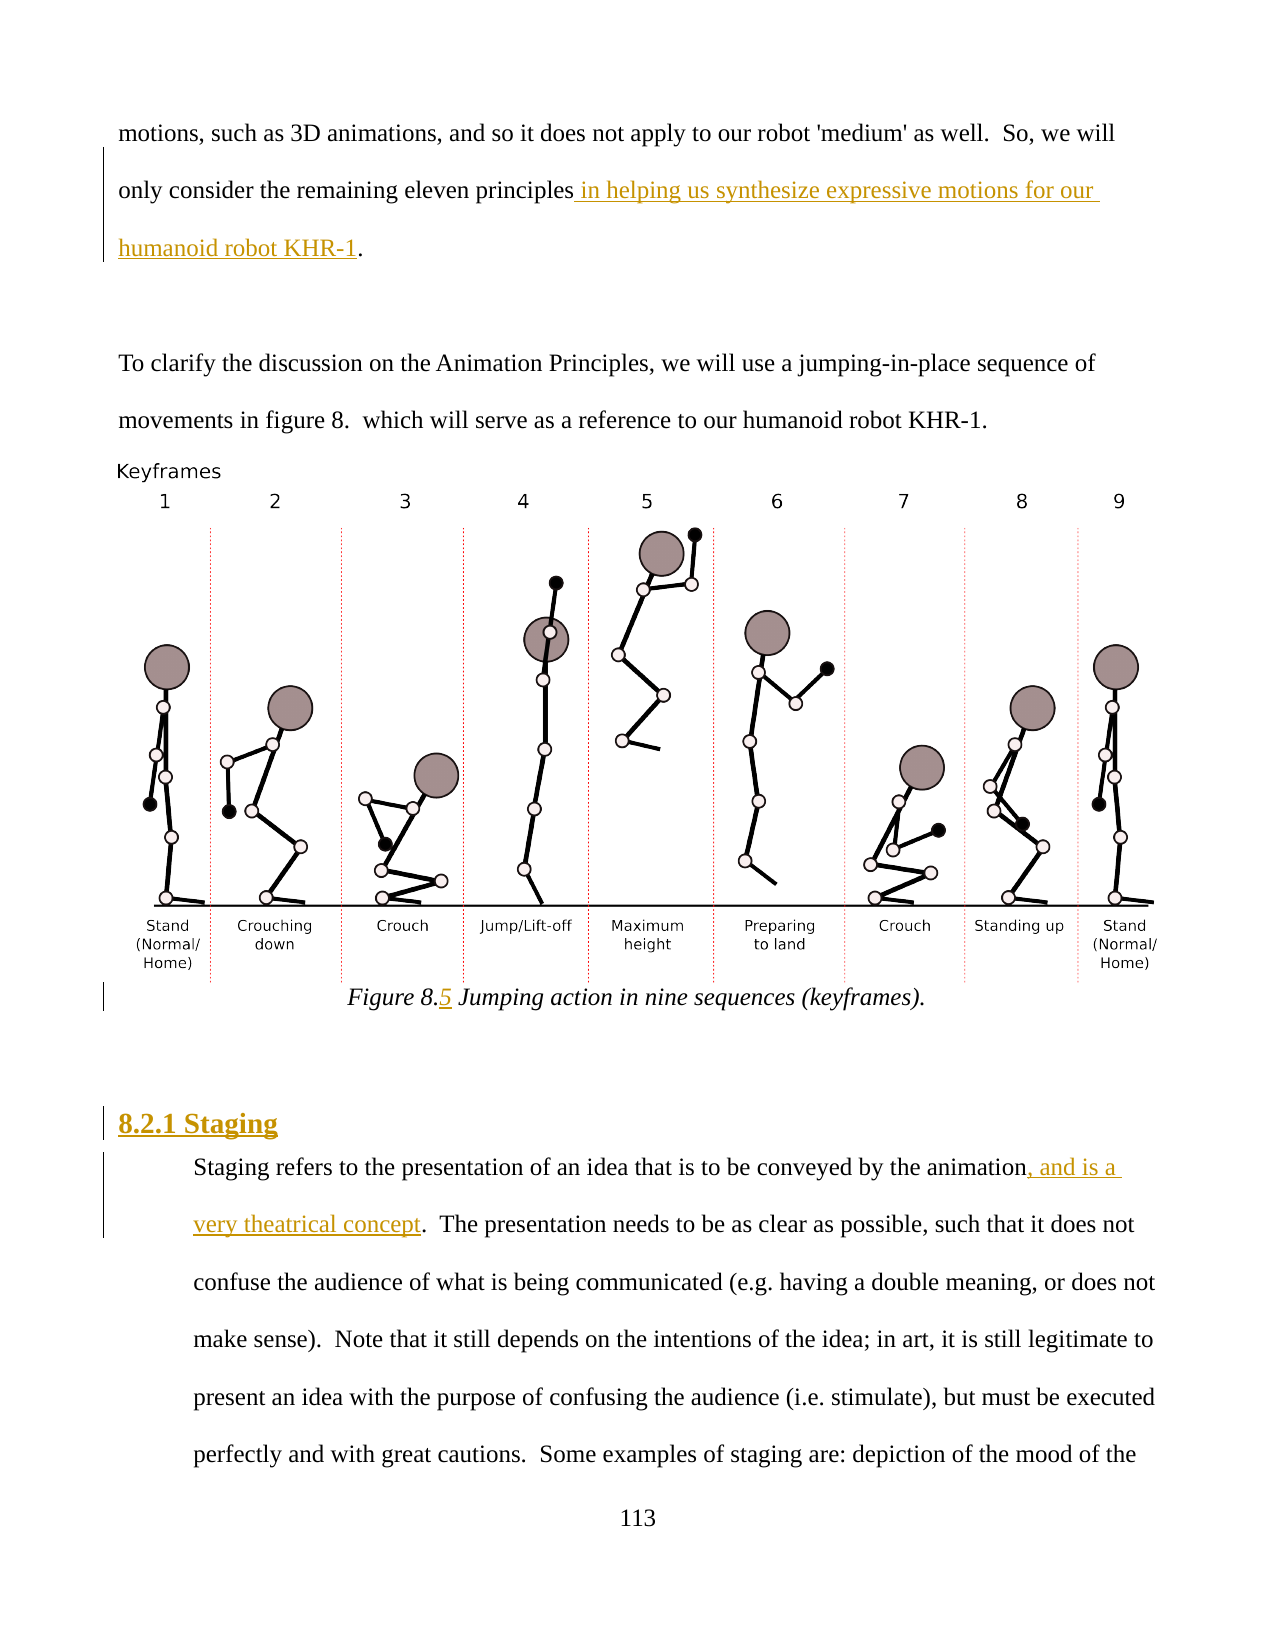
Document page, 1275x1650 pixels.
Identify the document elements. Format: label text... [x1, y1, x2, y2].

text Staging refers to the presentation of an idea that is to be conveyed by the animation, and is a very theatrical concept. The presentation needs to be as clear as possible, such that it does not confuse the audience of what is being communicated (e.g. having a double meaning, or does not make sense). Note that it still depends on the intentions of the idea; in art, it is still legitimate to present an idea with the purpose of confusing the audience (i.e. stimulate), but must be executed perfectly and with great cautions. Some examples of staging are: depiction of the mood of the [193, 1152, 1157, 1468]
subtitle 8.2.1 Staging [118, 1106, 1157, 1139]
text motions, such as 3D animations, and so it does not apply to our robot 'medium' as well. So, we will only consider the remaining eleven principles in helping us synthesize expressive motions for our humanoid robot KHR-1. [118, 118, 1157, 262]
text Figure 8.5 Jumping action in nine sequences (keyframes). [118, 983, 1157, 1011]
text To clarify the discussion on the Animation Principles, we will use a jumping-in-place sequence of movements in figure 8. which will serve as a reference to our humanoid robot KHR-1. [118, 348, 1157, 434]
picture [118, 463, 1157, 983]
